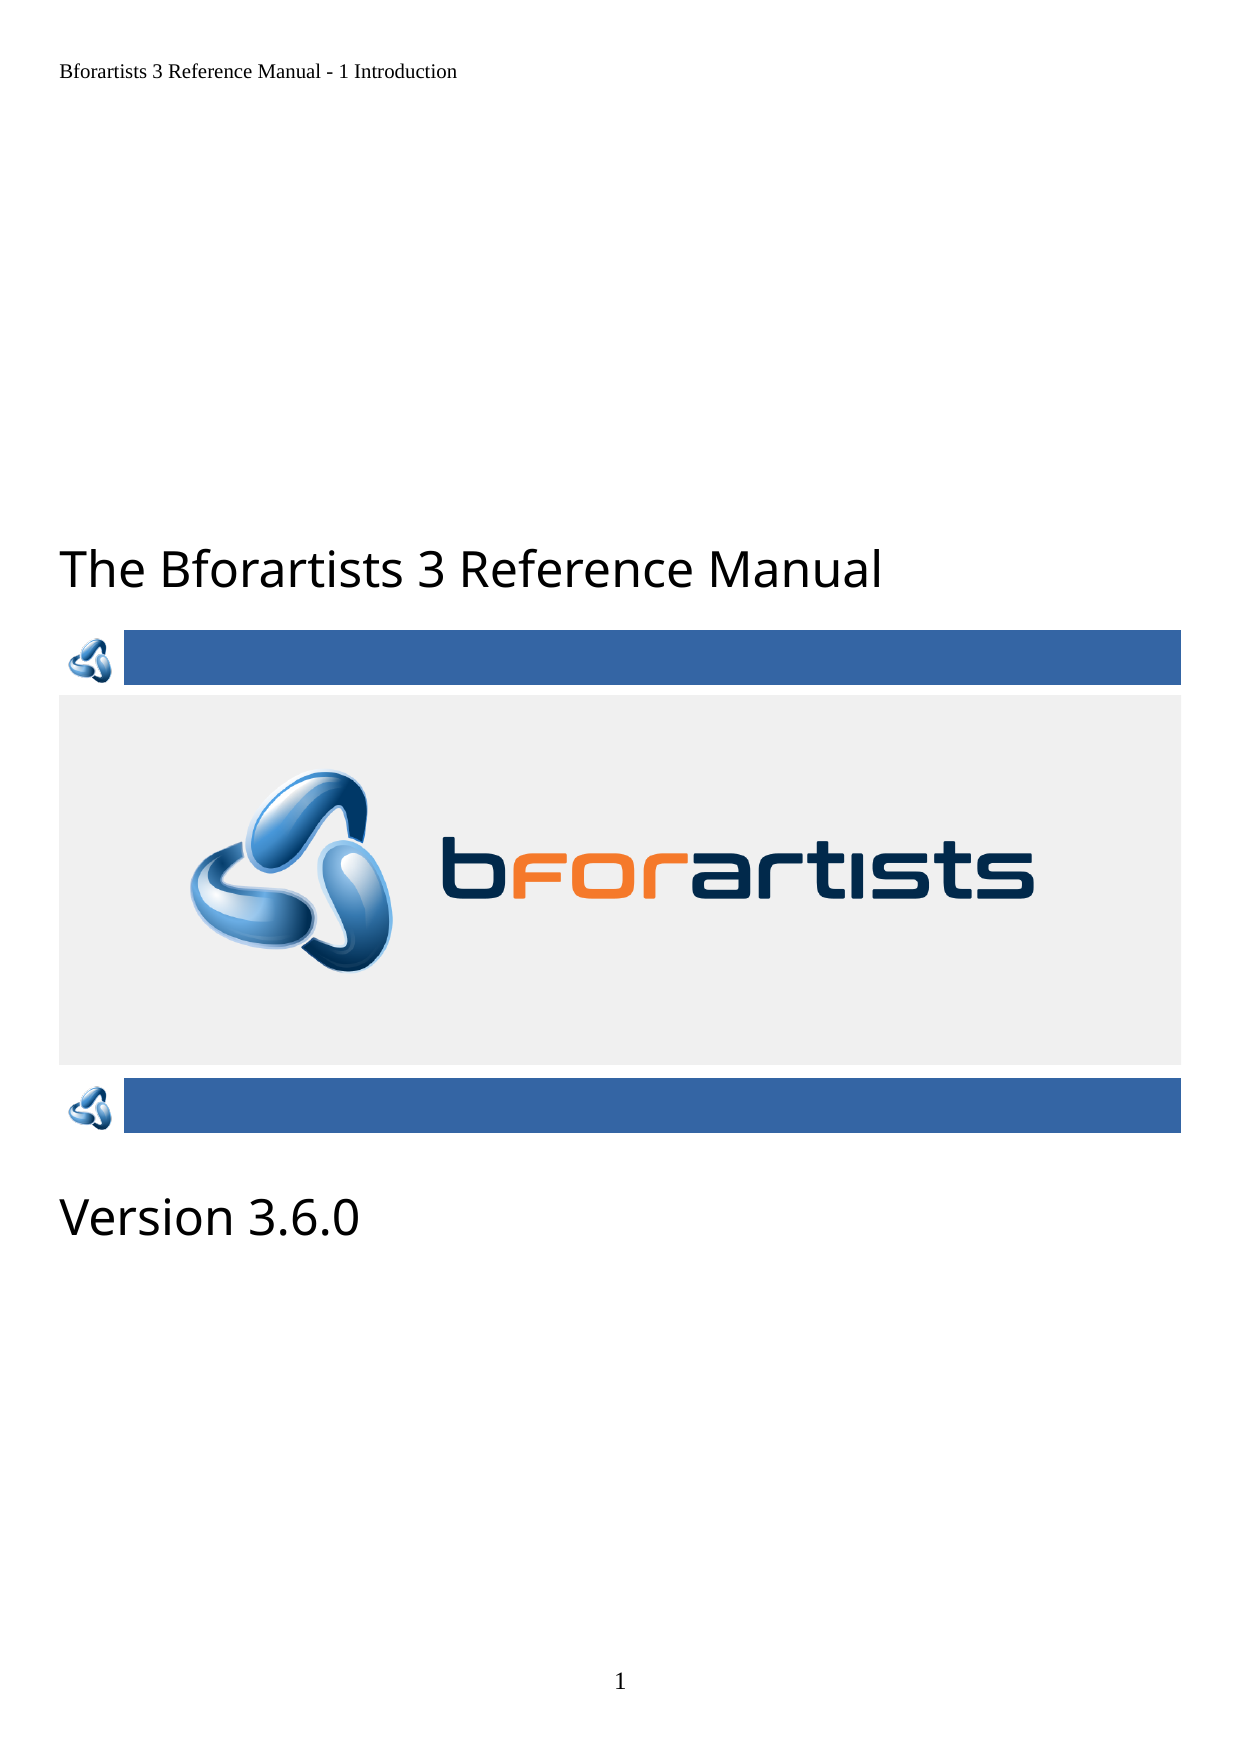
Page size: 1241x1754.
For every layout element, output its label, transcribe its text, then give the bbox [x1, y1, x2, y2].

text Version 3.6.0 [59, 1182, 1181, 1250]
table_header [124, 1078, 1181, 1133]
picture [59, 695, 1182, 1065]
text The Bforartists 3 Reference Manual [59, 534, 1181, 602]
picture [65, 1083, 114, 1133]
table_header [124, 630, 1181, 685]
table_header [59, 1078, 124, 1133]
table_header [59, 630, 124, 685]
picture [65, 636, 114, 686]
